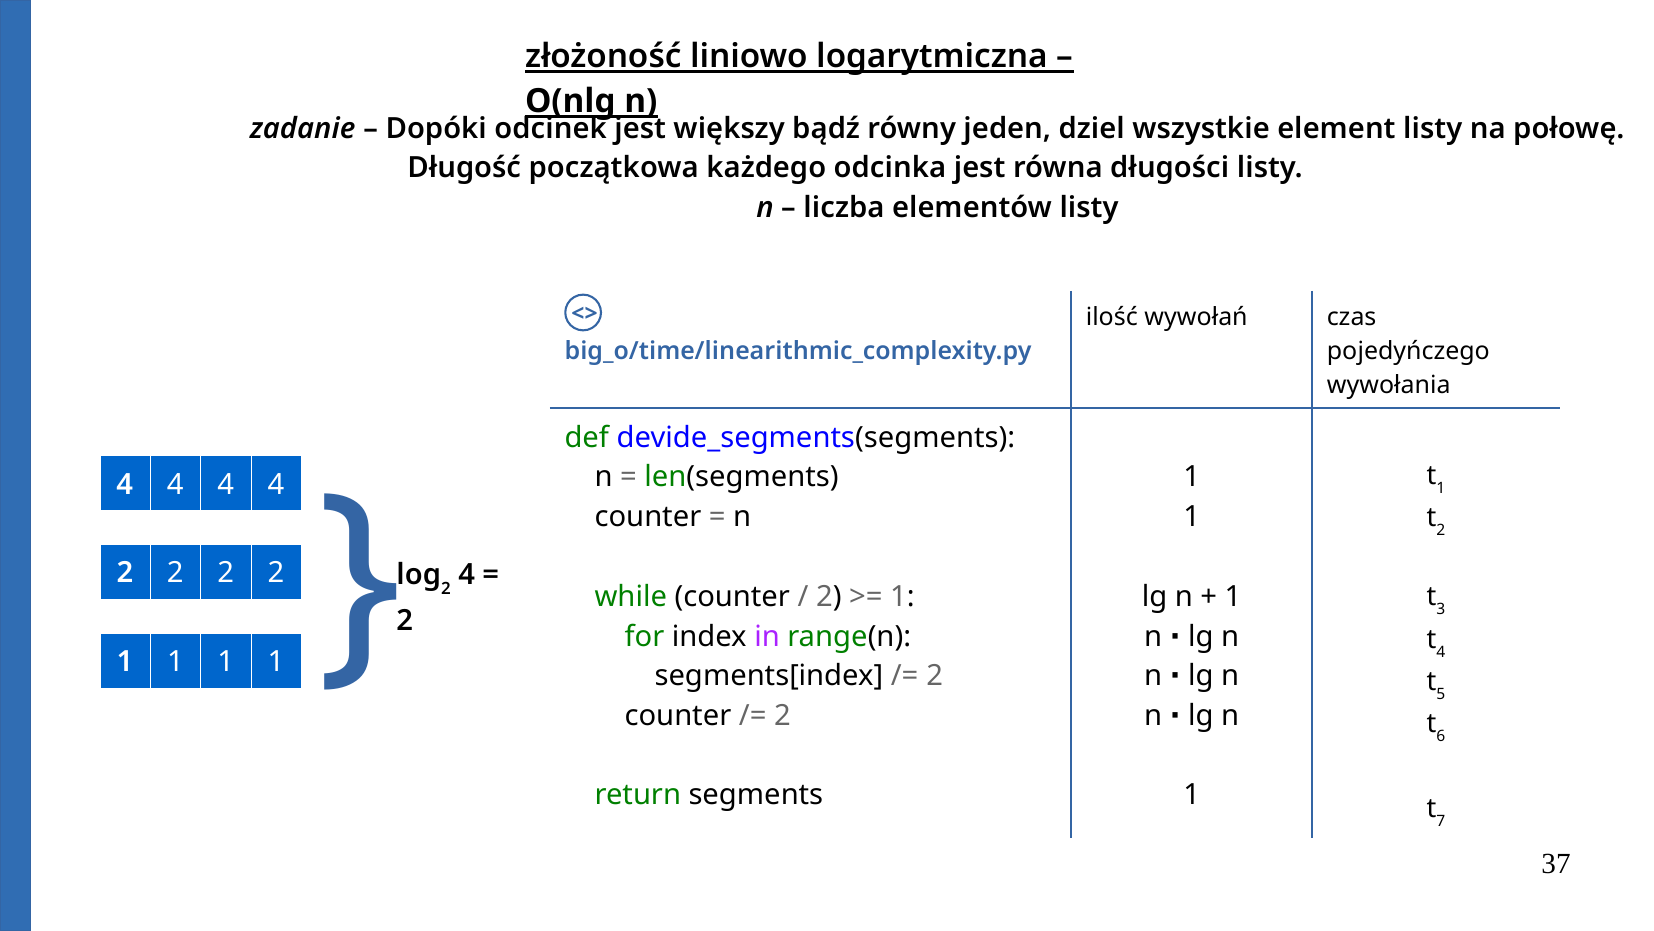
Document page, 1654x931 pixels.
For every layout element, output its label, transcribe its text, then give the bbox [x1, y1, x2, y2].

text_box złożoność liniowo logarytmiczna – O(nlg n) [510, 24, 1156, 99]
table_cell def devide_segments(segments): n = len(segments) counter = n while (counter / 2) >= 1: for index in range(n): segments[index] /= 2 counter /= 2 return segments [550, 409, 1070, 838]
table_cell t1 t2 t3 t4 t5 t6 t7 [1313, 409, 1560, 838]
table_header 2 [252, 545, 301, 599]
text_box log2 4 = 2 [381, 546, 526, 604]
table_header 2 [201, 545, 251, 599]
table_header big_o/time/linearithmic_complexity.py [550, 291, 1070, 407]
table_header 1 [151, 634, 200, 688]
table_header 4 [252, 456, 301, 510]
table_cell 1 1 lg n + 1 n ⋅ lg n n ⋅ lg n n ⋅ lg n 1 [1072, 409, 1311, 838]
table_header 2 [151, 545, 200, 599]
table_header 4 [201, 456, 251, 510]
table_header ilość wywołań [1072, 291, 1311, 407]
table_header 1 [101, 634, 150, 688]
table_header 1 [252, 634, 301, 688]
table_header 1 [201, 634, 251, 688]
text_box zadanie – Dopóki odcinek jest większy bądź równy jeden, dziel wszystkie element listy na połowę. Długość początkowa każdego odcinka jest równa długości listy. n – liczba elementów listy [234, 99, 1501, 225]
text_box } [302, 406, 367, 705]
text_box [0, 0, 31, 931]
table_header 2 [101, 545, 150, 599]
table_header 4 [151, 456, 200, 510]
table_header 4 [101, 456, 150, 510]
text_box <> [556, 289, 613, 336]
table_header czas pojedyńczego wywołania [1313, 291, 1560, 407]
